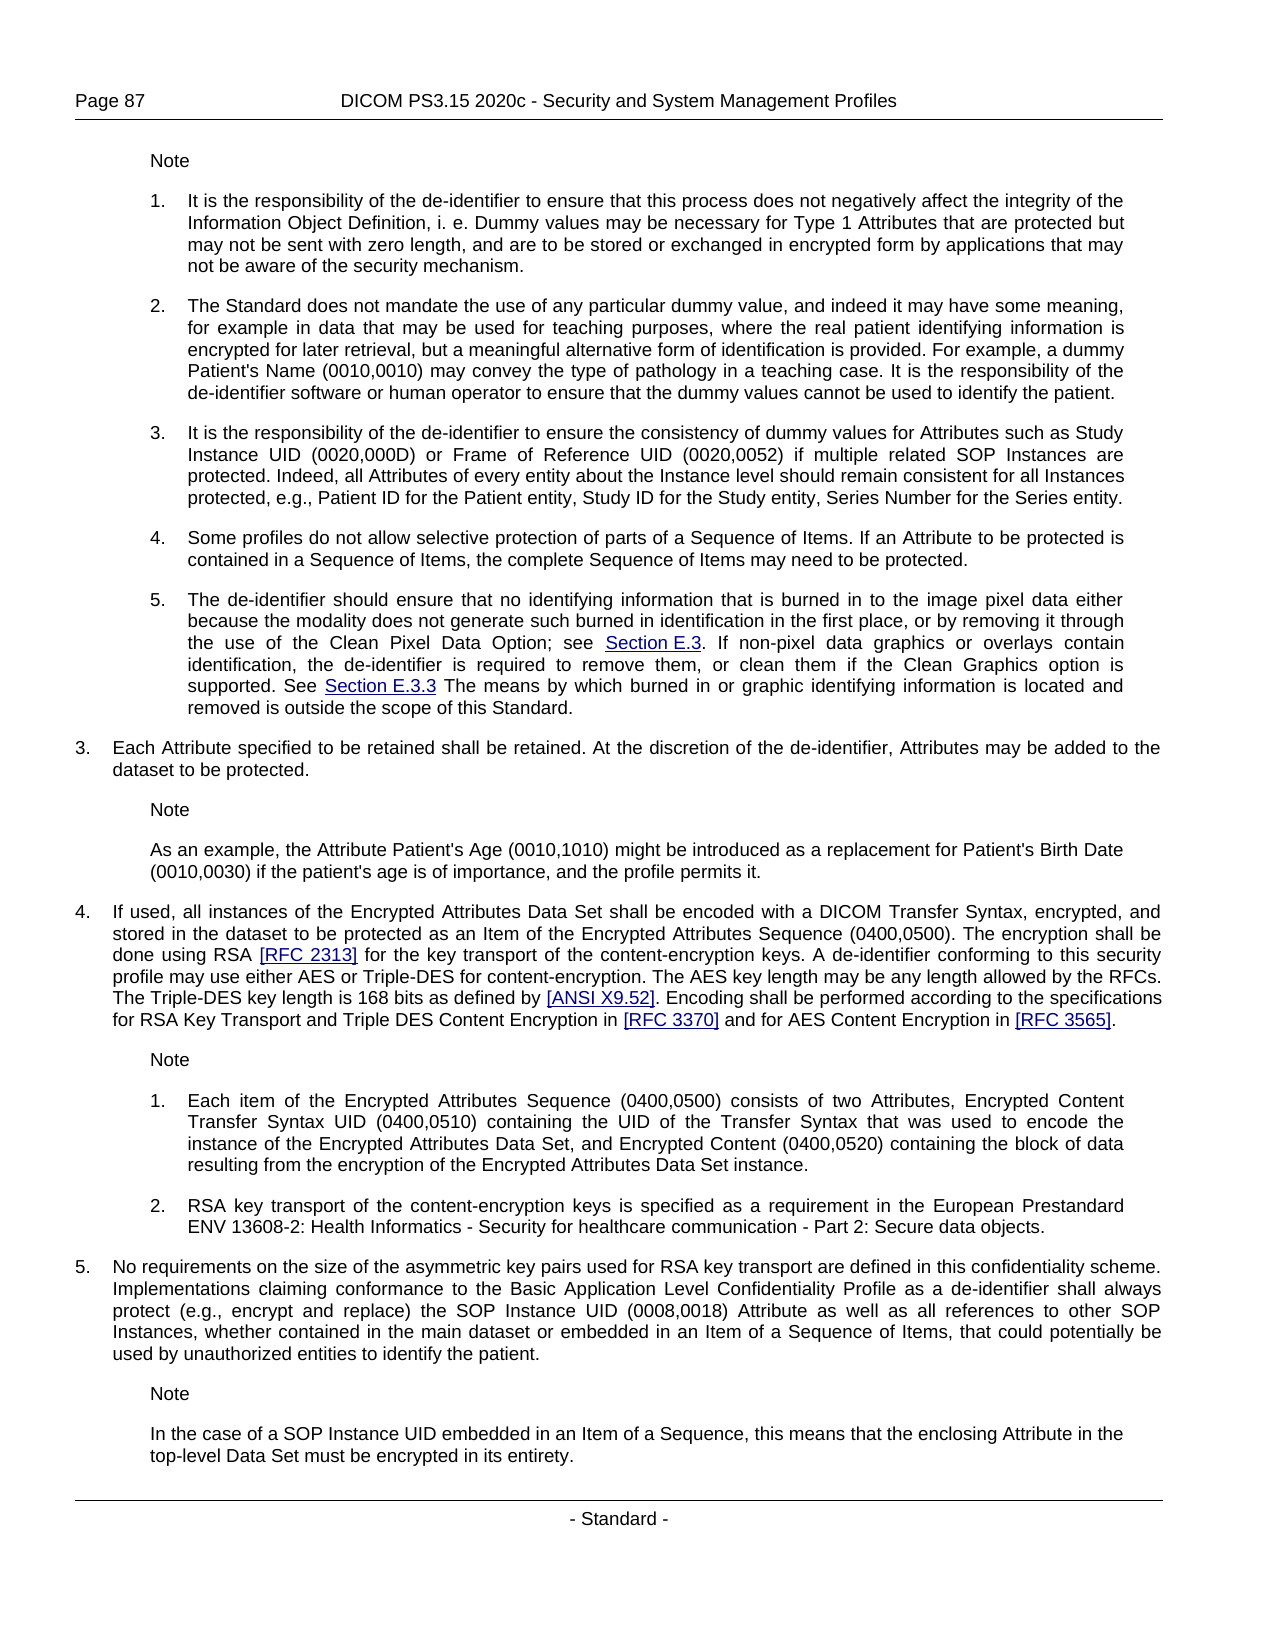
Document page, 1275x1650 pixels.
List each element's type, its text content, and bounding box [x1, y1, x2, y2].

text Note [150, 799, 1125, 820]
text As an example, the Attribute Patient's Age (0010,1010) might be introduced as a replacement for Patient's Birth Date (0010,0030) if the patient's age is of importance, and the profile permits it. [150, 839, 1125, 882]
text 1. Each item of the Encrypted Attributes Sequence (0400,0500) consists of two Attributes, Encrypted Content Transfer Syntax UID (0400,0510) containing the UID of the Transfer Syntax that was used to encode the instance of the Encrypted Attributes Data Set, and Encrypted Content (0400,0520) containing the block of data resulting from the encryption of the Encrypted Attributes Data Set instance. [150, 1089, 1125, 1176]
text Note [150, 150, 1125, 172]
text 3. It is the responsibility of the de-identifier to ensure the consistency of dummy values for Attributes such as Study Instance UID (0020,000D) or Frame of Reference UID (0020,0052) if multiple related SOP Instances are protected. Indeed, all Attributes of every entity about the Instance level should remain consistent for all Instances protected, e.g., Patient ID for the Patient entity, Study ID for the Study entity, Series Number for the Series entity. [150, 422, 1125, 508]
text Note [150, 1383, 1125, 1404]
text 2. The Standard does not mandate the use of any particular dummy value, and indeed it may have some meaning, for example in data that may be used for teaching purposes, where the real patient identifying information is encrypted for later retrieval, but a meaningful alternative form of identification is provided. For example, a dummy Patient's Name (0010,0010) may convey the type of pathology in a teaching case. It is the responsibility of the de-identifier software or human operator to ensure that the dummy values cannot be used to identify the patient. [150, 295, 1125, 403]
text 4. Some profiles do not allow selective protection of parts of a Sequence of Items. If an Attribute to be protected is contained in a Sequence of Items, the complete Sequence of Items may need to be protected. [150, 527, 1125, 570]
text 2. RSA key transport of the content-encryption keys is specified as a requirement in the European Prestandard ENV 13608-2: Health Informatics - Security for healthcare communication - Part 2: Secure data objects. [150, 1194, 1125, 1237]
text 5. No requirements on the size of the asymmetric key pairs used for RSA key transport are defined in this confidentiality scheme. Implementations claiming conformance to the Basic Application Level Confidentiality Profile as a de-identifier shall always protect (e.g., encrypt and replace) the SOP Instance UID (0008,0018) Attribute as well as all references to other SOP Instances, whether contained in the main dataset or embedded in an Item of a Sequence of Items, that could potentially be used by unauthorized entities to identify the patient. [75, 1256, 1162, 1364]
text 5. The de-identifier should ensure that no identifying information that is burned in to the image pixel data either because the modality does not generate such burned in identification in the first place, or by removing it through the use of the Clean Pixel Data Option; see Section E.3. If non-pixel data graphics or overlays contain identification, the de-identifier is required to remove them, or clean them if the Clean Graphics option is supported. See Section E.3.3 The means by which burned in or graphic identifying information is located and removed is outside the scope of this Standard. [150, 589, 1125, 718]
text 3. Each Attribute specified to be retained shall be retained. At the discretion of the de-identifier, Attributes may be added to the dataset to be protected. [75, 737, 1162, 780]
text Note [150, 1049, 1125, 1071]
text 1. It is the responsibility of the de-identifier to ensure that this process does not negatively affect the integrity of the Information Object Definition, i. e. Dummy values may be necessary for Type 1 Attributes that are protected but may not be sent with zero length, and are to be stored or exchanged in encrypted form by applications that may not be aware of the security mechanism. [150, 190, 1125, 277]
text 4. If used, all instances of the Encrypted Attributes Data Set shall be encoded with a DICOM Transfer Syntax, encrypted, and stored in the dataset to be protected as an Item of the Encrypted Attributes Sequence (0400,0500). The encryption shall be done using RSA [RFC 2313] for the key transport of the content-encryption keys. A de-identifier conforming to this security profile may use either AES or Triple-DES for content-encryption. The AES key length may be any length allowed by the RFCs. The Triple-DES key length is 168 bits as defined by [ANSI X9.52]. Encoding shall be performed according to the specifications for RSA Key Transport and Triple DES Content Encryption in [RFC 3370] and for AES Content Encryption in [RFC 3565]. [75, 901, 1162, 1030]
text In the case of a SOP Instance UID embedded in an Item of a Sequence, this means that the enclosing Attribute in the top-level Data Set must be encrypted in its entirety. [150, 1423, 1125, 1466]
